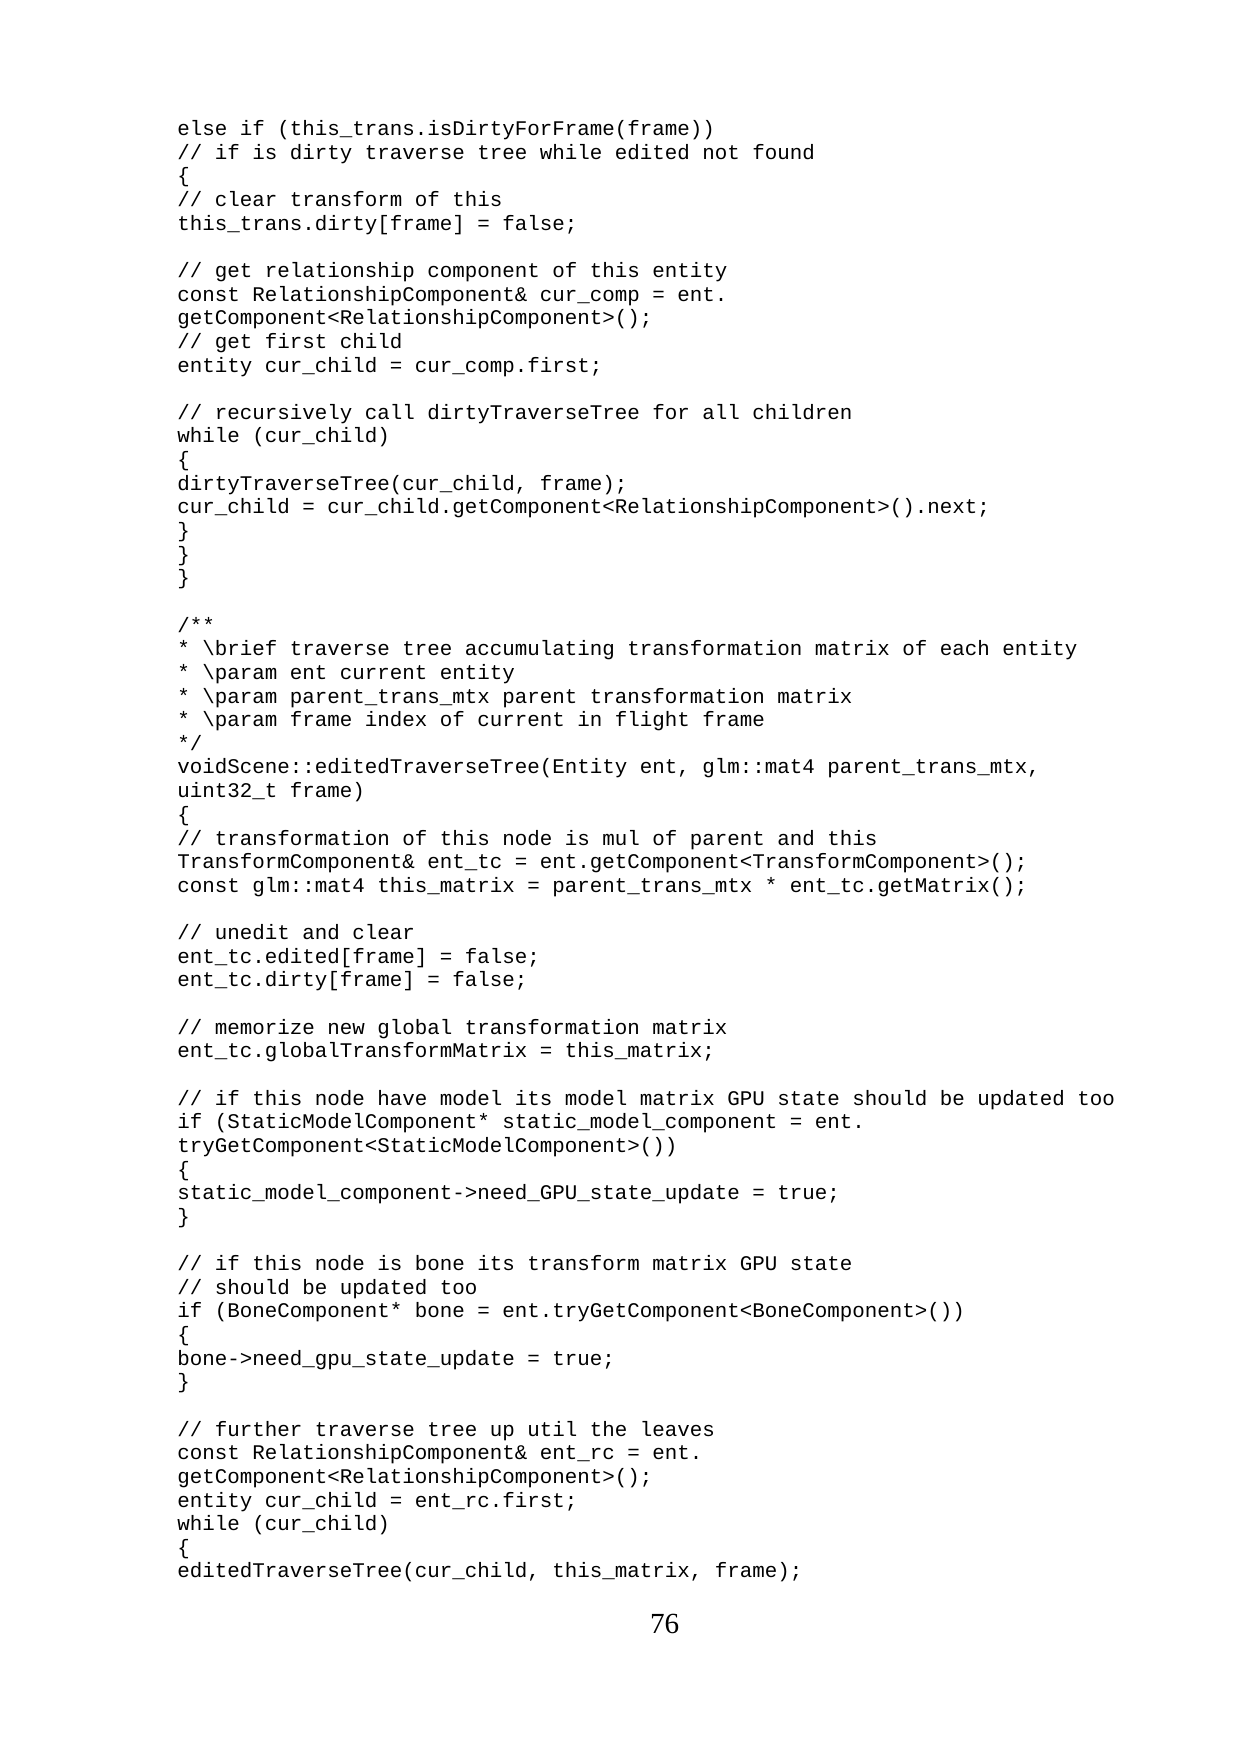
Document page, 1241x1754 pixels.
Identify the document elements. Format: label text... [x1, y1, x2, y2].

text ent_tc.edited[frame] = false; [177, 946, 1152, 969]
text } [177, 1206, 1152, 1229]
text // get first child [177, 331, 1152, 354]
text editedTraverseTree(cur_child, this_matrix, frame); [177, 1561, 1152, 1584]
text { [177, 1324, 1152, 1348]
text // unedit and clear [177, 922, 1152, 946]
text { [177, 1537, 1152, 1561]
text * \brief traverse tree accumulating transformation matrix of each entity [177, 638, 1152, 662]
text // get relationship component of this entity [177, 260, 1152, 284]
text { [177, 1158, 1152, 1182]
text dirtyTraverseTree(cur_child, frame); [177, 473, 1152, 496]
text cur_child = cur_child.getComponent<RelationshipComponent>().next; [177, 496, 1152, 520]
text // recursively call dirtyTraverseTree for all children [177, 402, 1152, 426]
text * \param frame index of current in flight frame [177, 709, 1152, 733]
text tryGetComponent<StaticModelComponent>()) [177, 1135, 1152, 1158]
text * \param parent_trans_mtx parent transformation matrix [177, 686, 1152, 709]
text const glm::mat4 this_matrix = parent_trans_mtx * ent_tc.getMatrix(); [177, 875, 1152, 898]
text ent_tc.globalTransformMatrix = this_matrix; [177, 1040, 1152, 1064]
text TransformComponent& ent_tc = ent.getComponent<TransformComponent>(); [177, 851, 1152, 875]
text // memorize new global transformation matrix [177, 1017, 1152, 1040]
text this_trans.dirty[frame] = false; [177, 213, 1152, 236]
text getComponent<RelationshipComponent>(); [177, 307, 1152, 331]
text while (cur_child) [177, 426, 1152, 449]
text // clear transform of this [177, 189, 1152, 213]
text } [177, 544, 1152, 567]
text entity cur_child = ent_rc.first; [177, 1489, 1152, 1513]
text */ [177, 733, 1152, 757]
text ent_tc.dirty[frame] = false; [177, 969, 1152, 993]
text { [177, 449, 1152, 473]
text if (BoneComponent* bone = ent.tryGetComponent<BoneComponent>()) [177, 1300, 1152, 1324]
text } [177, 520, 1152, 544]
text voidScene::editedTraverseTree(Entity ent, glm::mat4 parent_trans_mtx, [177, 757, 1152, 780]
text { [177, 804, 1152, 827]
text const RelationshipComponent& cur_comp = ent. [177, 284, 1152, 307]
text getComponent<RelationshipComponent>(); [177, 1466, 1152, 1489]
text // if this node is bone its transform matrix GPU state [177, 1253, 1152, 1277]
text bone->need_gpu_state_update = true; [177, 1348, 1152, 1371]
text uint32_t frame) [177, 780, 1152, 804]
text { [177, 165, 1152, 189]
text else if (this_trans.isDirtyForFrame(frame)) [177, 118, 1152, 142]
text * \param ent current entity [177, 662, 1152, 686]
text if (StaticModelComponent* static_model_component = ent. [177, 1111, 1152, 1135]
text const RelationshipComponent& ent_rc = ent. [177, 1442, 1152, 1466]
text } [177, 1371, 1152, 1395]
text // transformation of this node is mul of parent and this [177, 827, 1152, 851]
text // should be updated too [177, 1277, 1152, 1300]
text entity cur_child = cur_comp.first; [177, 354, 1152, 378]
text while (cur_child) [177, 1513, 1152, 1537]
text } [177, 567, 1152, 591]
text // if this node have model its model matrix GPU state should be updated too [177, 1088, 1152, 1111]
text static_model_component->need_GPU_state_update = true; [177, 1182, 1152, 1206]
text // further traverse tree up util the leaves [177, 1419, 1152, 1442]
text // if is dirty traverse tree while edited not found [177, 142, 1152, 165]
text /** [177, 615, 1152, 638]
